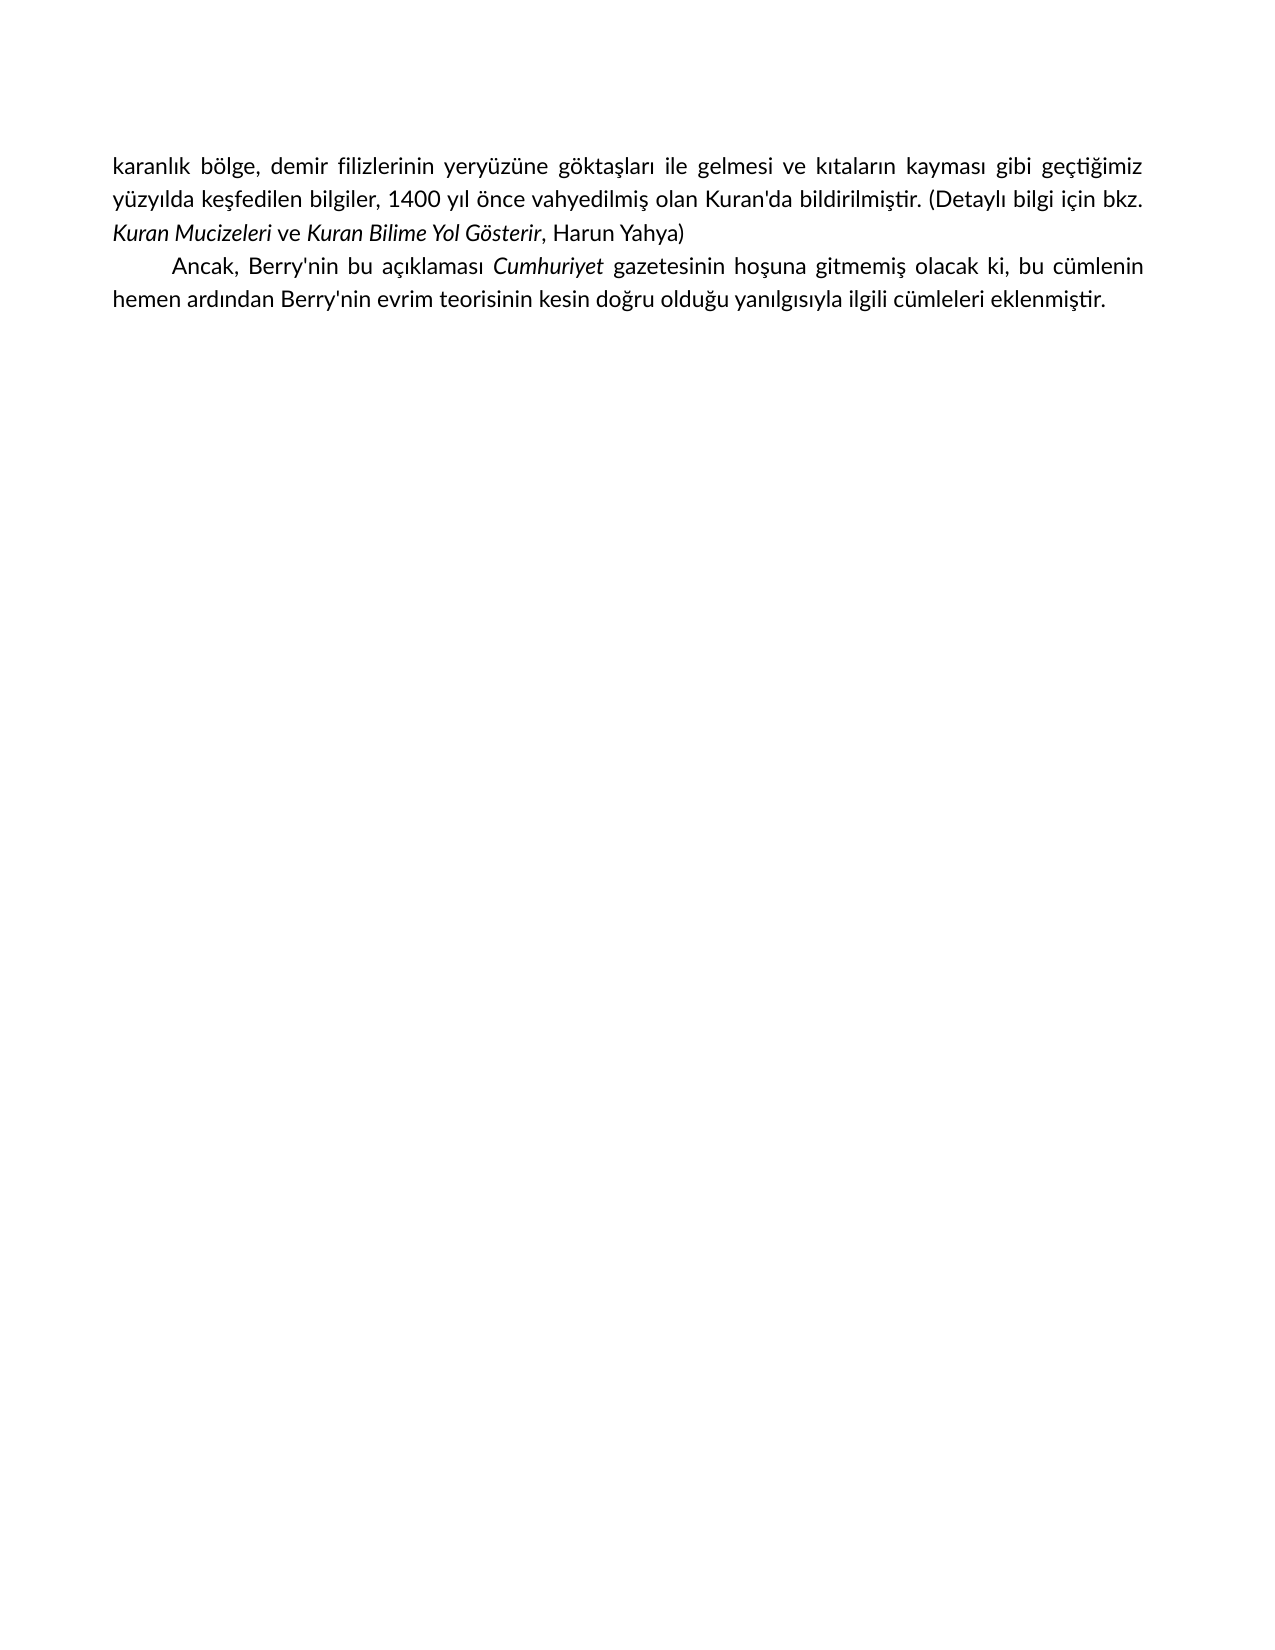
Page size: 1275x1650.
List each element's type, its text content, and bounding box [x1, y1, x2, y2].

text karanlık bölge, demir filizlerinin yeryüzüne göktaşları ile gelmesi ve kıtaların kayması gibi geçtiğimiz yüzyılda keşfedilen bilgiler, 1400 yıl önce vahyedilmiş olan Kuran'da bildirilmiştir. (Detaylı bilgi için bkz. Kuran Mucizeleri ve Kuran Bilime Yol Gösterir, Harun Yahya) [112, 148, 1145, 248]
text Ancak, Berry'nin bu açıklaması Cumhuriyet gazetesinin hoşuna gitmemiş olacak ki, bu cümlenin hemen ardından Berry'nin evrim teorisinin kesin doğru olduğu yanılgısıyla ilgili cümleleri eklenmiştir. [112, 248, 1145, 314]
